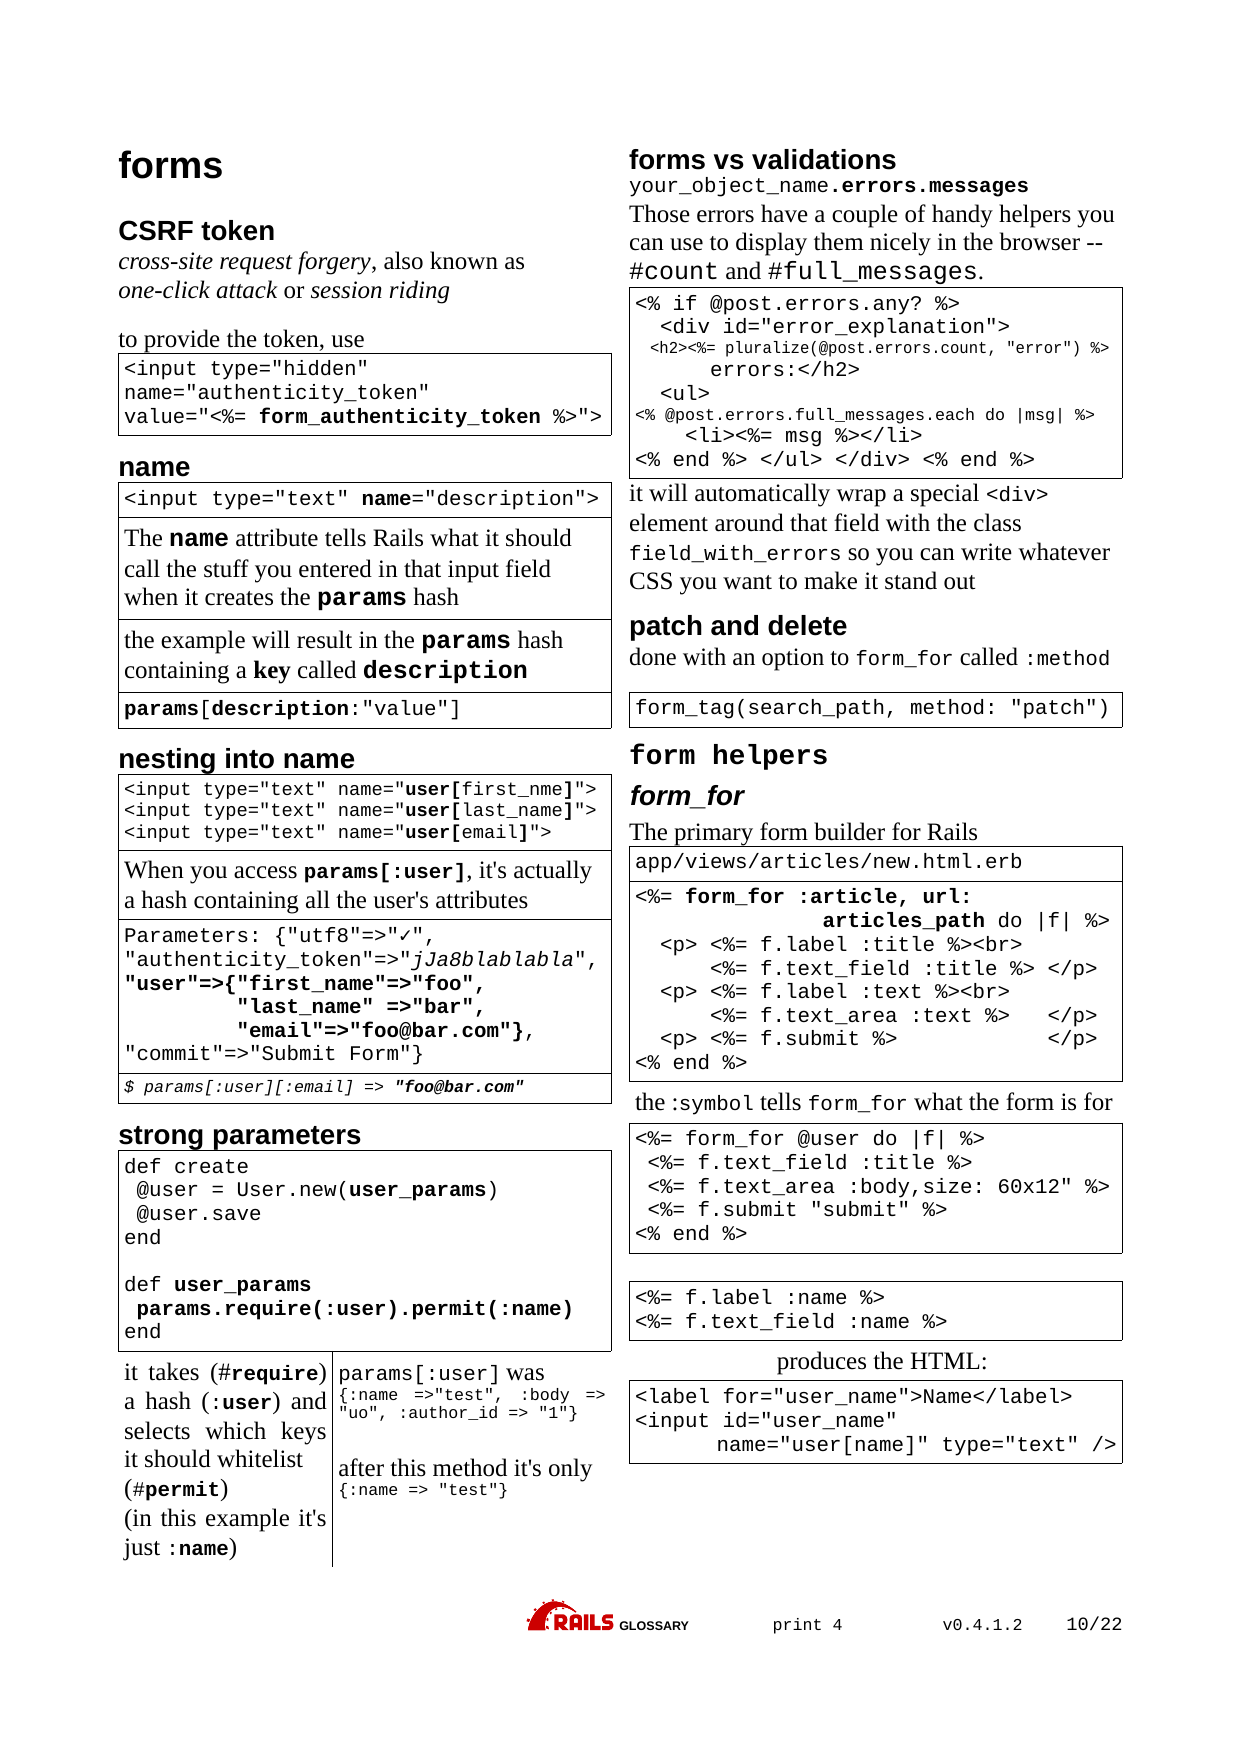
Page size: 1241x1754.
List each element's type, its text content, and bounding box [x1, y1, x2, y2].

table_cell <%= form_for @user do |f| %> <%= f.text_field :title %> <%= f.text_area :body,size: 60x12" %> <%= f.submit "submit" %> <% end %> [630, 1124, 1122, 1252]
table_cell the :symbol tells form_for what the form is for [629, 1082, 1122, 1123]
table_cell params[description:"value"] [119, 693, 611, 727]
table_cell The name attribute tells Rails what it should call the stuff you entered in that input field when it creates the params hash [119, 518, 611, 619]
subtitle forms [118, 143, 611, 187]
table_cell When you access params[:user], it's actually a hash containing all the user's attributes [119, 851, 611, 919]
table_header it takes (#require) a hash (:user) and selects which keys it should whitelist (#permit) (in this example it's just :name) [118, 1352, 332, 1567]
subtitle patch and delete [629, 610, 1122, 642]
table_cell <label for="user_name">Name</label> <input id="user_name" name="user[name]" type="text" /> [630, 1381, 1122, 1463]
table_header <% if @post.errors.any? %> <div id="error_explanation"> <h2><%= pluralize(@post.errors.count, "error") %> errors:</h2> <ul> <% @post.errors.full_messages.each do |msg| %> <li><%= msg %></li> <% end %> </ul> </div> <% end %> [630, 288, 1122, 478]
subtitle form helpers [629, 742, 1122, 773]
text The primary form builder for Rails [629, 817, 1122, 846]
table_header def create @user = User.new(user_params) @user.save end def user_params params.require(:user).permit(:name) end [119, 1151, 611, 1351]
text done with an option to form_for called :method [629, 642, 1122, 671]
table_header <input type="text" name="user[first_nme]"> <input type="text" name="user[last_name]"> <input type="text" name="user[email]"> [119, 775, 611, 849]
table_header <input type="hidden" name="authenticity_token" value="<%= form_authenticity_token %>"> [119, 354, 611, 435]
table_cell Parameters: {"utf8"=>"✓", "authenticity_token"=>"jJa8blablabla", "user"=>{"first_name"=>"foo", "last_name" =>"bar", "email"=>"foo@bar.com"}, "commit"=>"Submit Form"} [119, 920, 611, 1073]
table_cell produces the HTML: [761, 1341, 1004, 1380]
text it will automatically wrap a special <div> element around that field with the class field_with_errors so you can write whatever CSS you want to make it stand out [629, 479, 1122, 595]
table_header app/views/articles/new.html.erb [630, 847, 1122, 881]
subtitle form_for [630, 779, 1122, 811]
text cross-site request forgery, also known as [118, 246, 611, 275]
table_header <input type="text" name="description"> [119, 483, 611, 517]
table_cell $ params[:user][:email] => "foo@bar.com" [119, 1074, 611, 1103]
table_cell [629, 1341, 761, 1380]
subtitle CSRF token [118, 214, 611, 246]
table_header form_tag(search_path, method: "patch") [630, 693, 1122, 727]
subtitle name [118, 450, 611, 482]
text your_object_name.errors.messages [629, 175, 1122, 199]
subtitle forms vs validations [629, 143, 1122, 175]
text one-click attack or session riding [118, 275, 611, 303]
subtitle nesting into name [118, 742, 611, 774]
table_header <%= f.label :name %> <%= f.text_field :name %> [630, 1282, 1122, 1340]
table_cell the example will result in the params hash containing a key called description [119, 620, 611, 692]
text to provide the token, use [118, 324, 611, 352]
table_cell [1004, 1341, 1122, 1380]
table_cell <%= form_for :article, url: articles_path do |f| %> <p> <%= f.label :title %><br> <%= f.text_field :title %> </p> <p> <%= f.label :text %><br> <%= f.text_area :text %> </p> <p> <%= f.submit %> </p> <% end %> [630, 882, 1122, 1081]
table_header params[:user] was {:name =>"test", :body => "uo", :author_id => "1"} after this method it's only {:name => "test"} [333, 1352, 611, 1567]
subtitle strong parameters [118, 1118, 611, 1150]
text Those errors have a couple of handy helpers you can use to display them nicely in the browser -- #count and #full_messages. [629, 199, 1122, 287]
